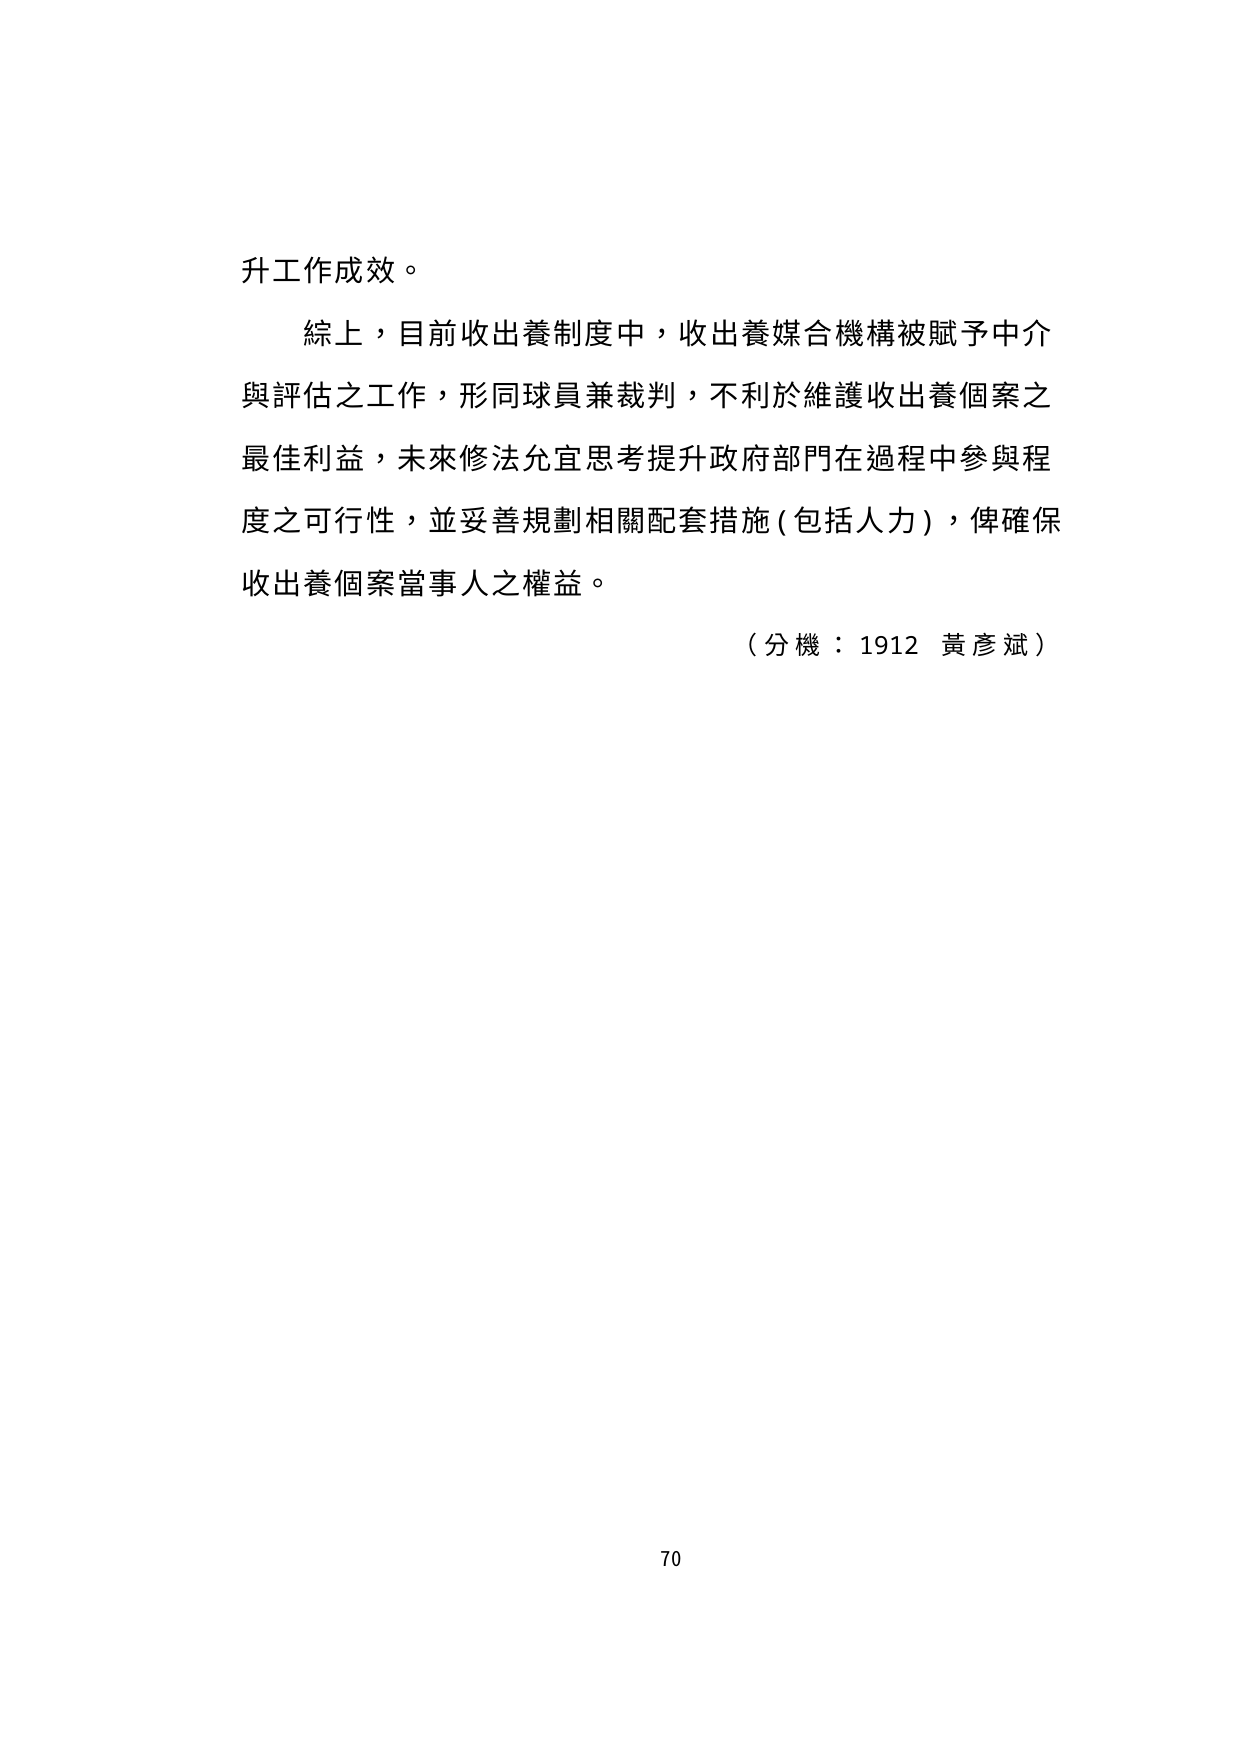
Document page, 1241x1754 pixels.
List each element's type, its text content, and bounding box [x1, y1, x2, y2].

text （分機：1912 黃彥斌） [177, 602, 1063, 665]
text 升工作成效。 [236, 227, 1063, 290]
text 綜上，目前收出養制度中，收出養媒合機構被賦予中介與評估之工作，形同球員兼裁判，不利於維護收出養個案之最佳利益，未來修法允宜思考提升政府部門在過程中參與程度之可行性，並妥善規劃相關配套措施(包括人力)，俾確保收出養個案當事人之權益。 [236, 290, 1063, 602]
